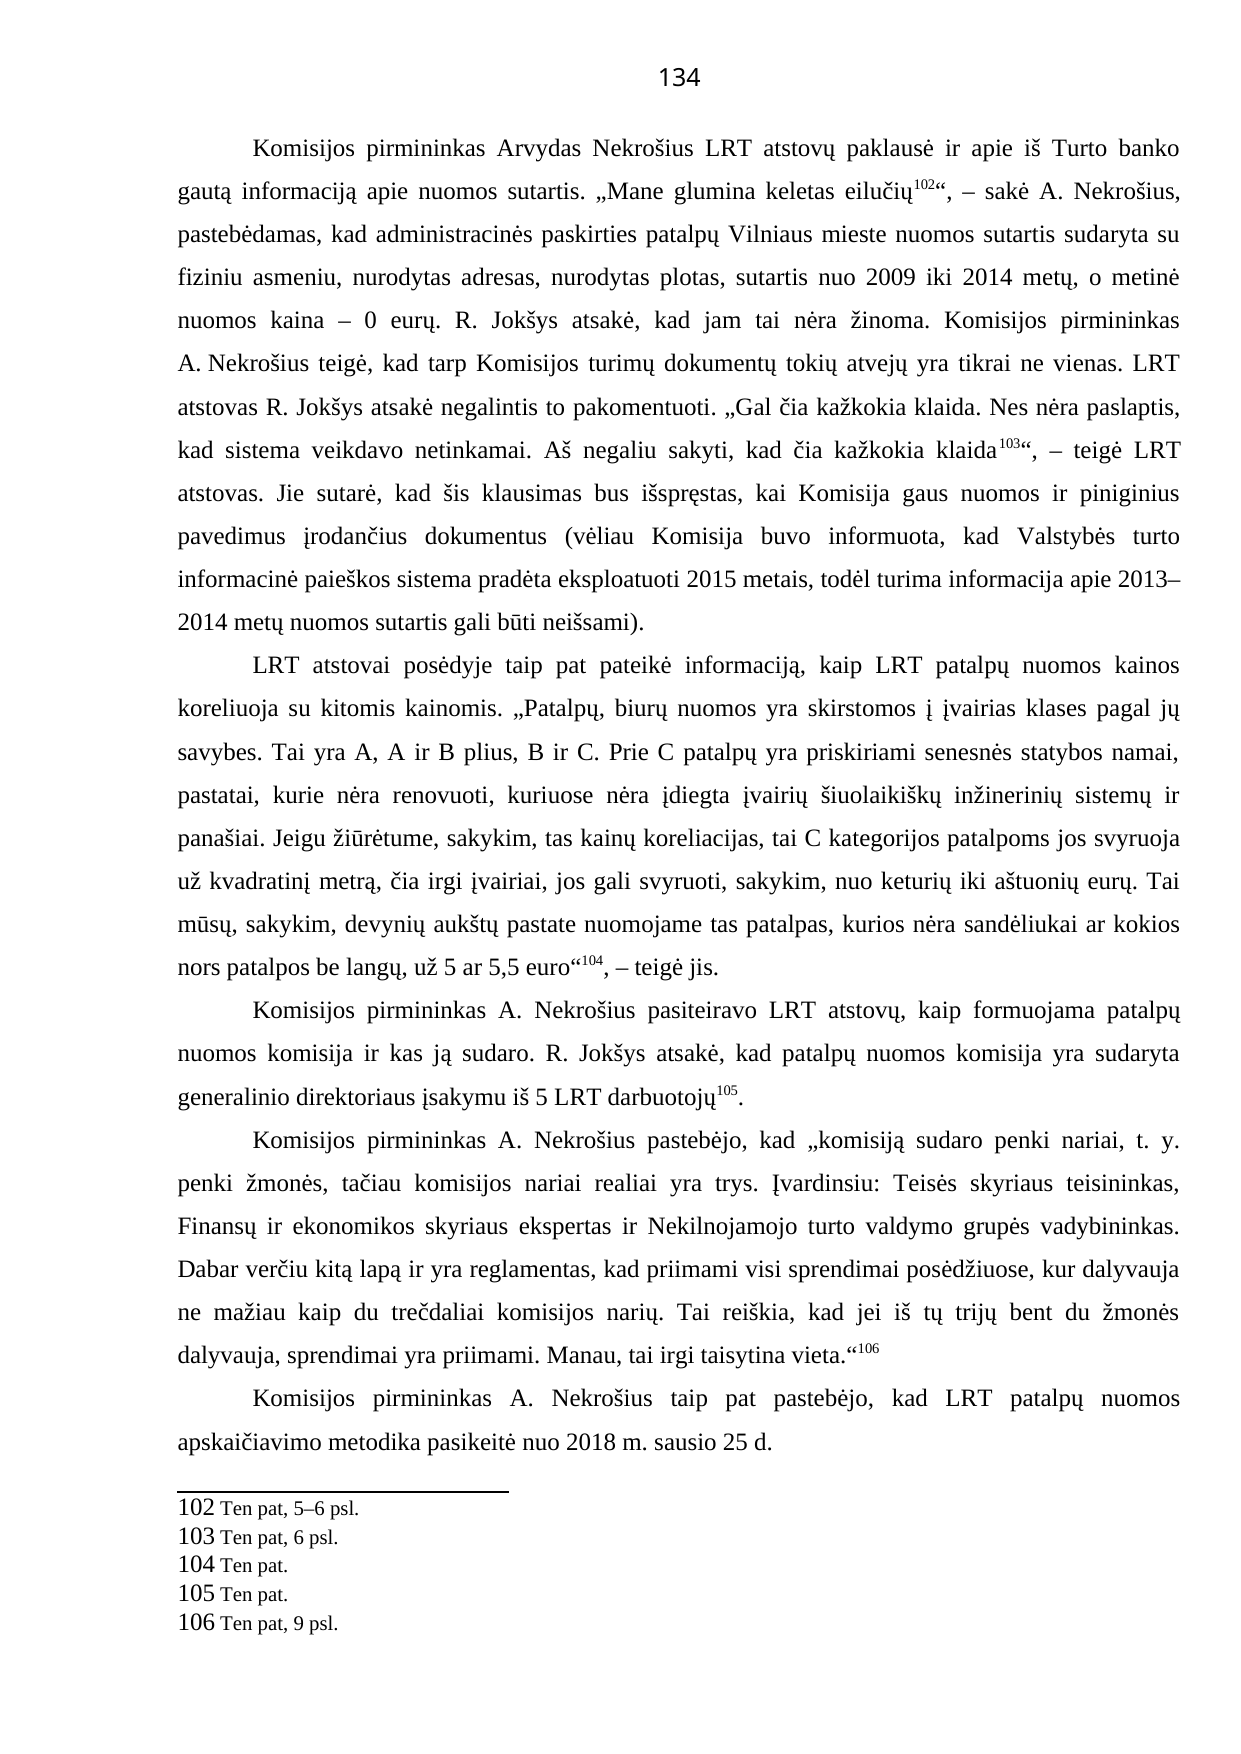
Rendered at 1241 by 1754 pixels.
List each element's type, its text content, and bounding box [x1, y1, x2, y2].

text LRT atstovai posėdyje taip pat pateikė informaciją, kaip LRT patalpų nuomos kainos koreliuoja su kitomis kainomis. „Patalpų, biurų nuomos yra skirstomos į įvairias klases pagal jų savybes. Tai yra A, A ir B plius, B ir C. Prie C patalpų yra priskiriami senesnės statybos namai, pastatai, kurie nėra renovuoti, kuriuose nėra įdiegta įvairių šiuolaikiškų inžinerinių sistemų ir panašiai. Jeigu žiūrėtume, sakykim, tas kainų koreliacijas, tai C kategorijos patalpoms jos svyruoja už kvadratinį metrą, čia irgi įvairiai, jos gali svyruoti, sakykim, nuo keturių iki aštuonių eurų. Tai mūsų, sakykim, devynių aukštų pastate nuomojame tas patalpas, kurios nėra sandėliukai ar kokios nors patalpos be langų, už 5 ar 5,5 euro“, – teigė jis. [177, 650, 1181, 981]
text Komisijos pirmininkas A. Nekrošius taip pat pastebėjo, kad LRT patalpų nuomos apskaičiavimo metodika pasikeitė nuo 2018 m. sausio 25 d. [177, 1383, 1181, 1455]
text Komisijos pirmininkas A. Nekrošius pastebėjo, kad „komisiją sudaro penki nariai, t. y. penki žmonės, tačiau komisijos nariai realiai yra trys. Įvardinsiu: Teisės skyriaus teisininkas, Finansų ir ekonomikos skyriaus ekspertas ir Nekilnojamojo turto valdymo grupės vadybininkas. Dabar verčiu kitą lapą ir yra reglamentas, kad priimami visi sprendimai posėdžiuose, kur dalyvauja ne mažiau kaip du trečdaliai komisijos narių. Tai reiškia, kad jei iš tų trijų bent du žmonės dalyvauja, sprendimai yra priimami. Manau, tai irgi taisytina vieta.“ [177, 1125, 1181, 1369]
text Ten pat. [177, 1578, 1181, 1607]
text Ten pat, 5–6 psl. [177, 1492, 1181, 1521]
text Ten pat, 6 psl. [177, 1521, 1181, 1549]
text Ten pat, 9 psl. [177, 1607, 1181, 1636]
text Ten pat. [177, 1549, 1181, 1578]
text Komisijos pirmininkas Arvydas Nekrošius LRT atstovų paklausė ir apie iš Turto banko gautą informaciją apie nuomos sutartis. „Mane glumina keletas eilučių“, – sakė A. Nekrošius, pastebėdamas, kad administracinės paskirties patalpų Vilniaus mieste nuomos sutartis sudaryta su fiziniu asmeniu, nurodytas adresas, nurodytas plotas, sutartis nuo 2009 iki 2014 metų, o metinė nuomos kaina – 0 eurų. R. Jokšys atsakė, kad jam tai nėra žinoma. Komisijos pirmininkas A. Nekrošius teigė, kad tarp Komisijos turimų dokumentų tokių atvejų yra tikrai ne vienas. LRT atstovas R. Jokšys atsakė negalintis to pakomentuoti. „Gal čia kažkokia klaida. Nes nėra paslaptis, kad sistema veikdavo netinkamai. Aš negaliu sakyti, kad čia kažkokia klaida“, – teigė LRT atstovas. Jie sutarė, kad šis klausimas bus išspręstas, kai Komisija gaus nuomos ir piniginius pavedimus įrodančius dokumentus (vėliau Komisija buvo informuota, kad Valstybės turto informacinė paieškos sistema pradėta eksploatuoti 2015 metais, todėl turima informacija apie 2013–2014 metų nuomos sutartis gali būti neišsami). [177, 133, 1181, 636]
text Komisijos pirmininkas A. Nekrošius pasiteiravo LRT atstovų, kaip formuojama patalpų nuomos komisija ir kas ją sudaro. R. Jokšys atsakė, kad patalpų nuomos komisija yra sudaryta generalinio direktoriaus įsakymu iš 5 LRT darbuotojų. [177, 995, 1181, 1110]
